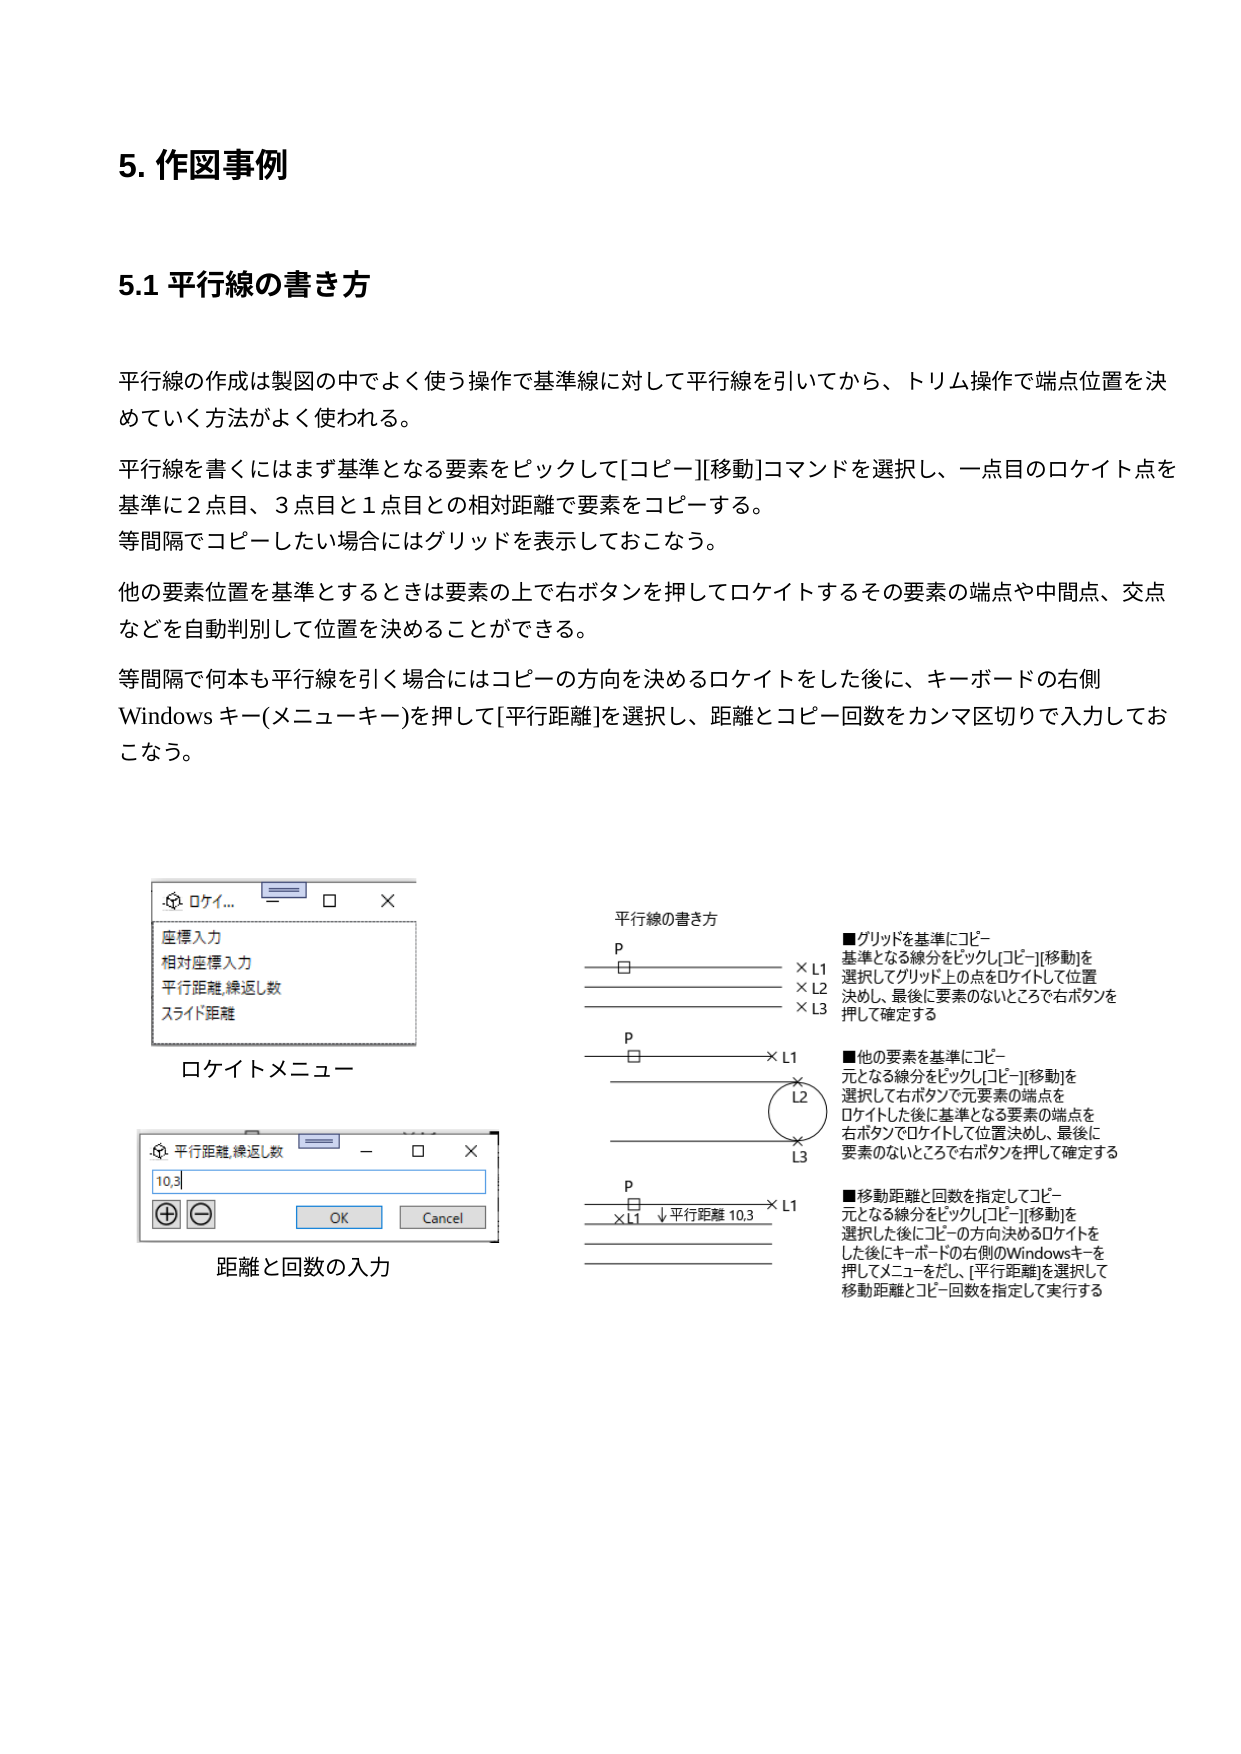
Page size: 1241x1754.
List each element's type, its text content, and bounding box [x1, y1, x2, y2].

text 等間隔で何本も平行線を引く場合にはコピーの方向を決めるロケイトをした後に、キーボードの右側Windowsキー(メニューキー)を押して[平行距離]を選択し、距離とコピー回数をカンマ区切りで入力しておこなう。 [118, 662, 1187, 767]
picture [536, 864, 1198, 1335]
picture [136, 1129, 500, 1243]
picture [151, 878, 417, 1047]
subtitle 5. 作図事例 [118, 139, 1187, 187]
text 平行線を書くにはまず基準となる要素をピックして[コピー][移動]コマンドを選択し、一点目のロケイト点を基準に２点目、３点目と１点目との相対距離で要素をコピーする。 等間隔でコピーしたい場合にはグリッドを表示しておこなう。 [118, 452, 1187, 556]
text 他の要素位置を基準とするときは要素の上で右ボタンを押してロケイトするその要素の端点や中間点、交点などを自動判別して位置を決めることができる。 [118, 575, 1187, 643]
subtitle 5.1 平行線の書き方 [118, 262, 1187, 304]
text 平行線の作成は製図の中でよく使う操作で基準線に対して平行線を引いてから、トリム操作で端点位置を決めていく方法がよく使われる。 [118, 364, 1187, 432]
